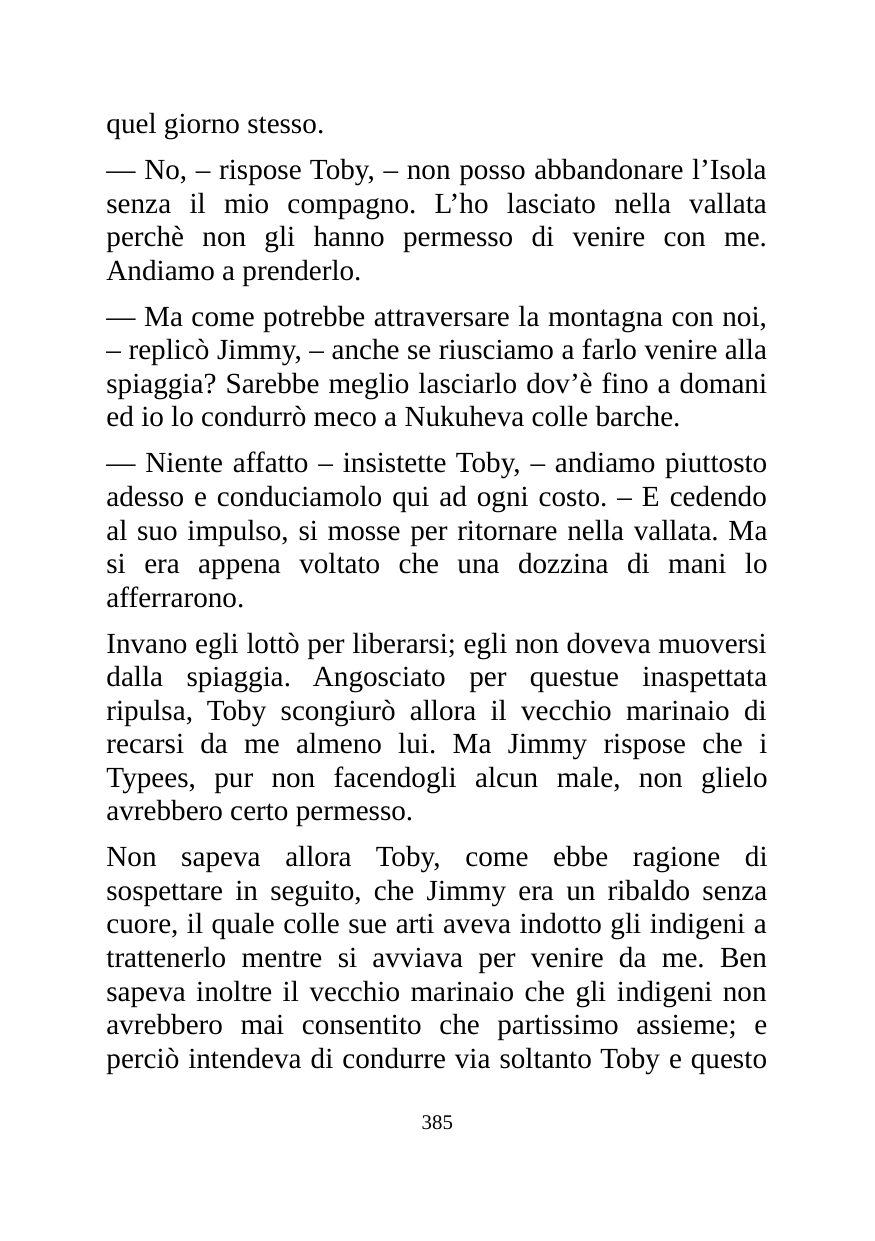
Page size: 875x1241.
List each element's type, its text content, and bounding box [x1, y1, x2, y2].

text — Niente affatto – insistette Toby, – andiamo piuttosto adesso e conduciamolo qui ad ogni costo. – E cedendo al suo impulso, si mosse per ritornare nella vallata. Ma si era appena voltato che una dozzina di mani lo afferrarono. [106, 446, 768, 613]
text Non sapeva allora Toby, come ebbe ragione di sospettare in seguito, che Jimmy era un ribaldo senza cuore, il quale colle sue arti aveva indotto gli indigeni a trattenerlo mentre si avviava per venire da me. Ben sapeva inoltre il vecchio marinaio che gli indigeni non avrebbero mai consentito che partissimo assieme; e perciò intendeva di condurre via soltanto Toby e questo [106, 839, 768, 1074]
text — No, – rispose Toby, – non posso abbandonare l’Isola senza il mio compagno. L’ho lasciato nella vallata perchè non gli hanno permesso di venire con me. Andiamo a prenderlo. [106, 152, 768, 286]
text — Ma come potrebbe attraversare la montagna con noi, – replicò Jimmy, – anche se riusciamo a farlo venire alla spiaggia? Sarebbe meglio lasciarlo dov’è fino a domani ed io lo condurrò meco a Nukuheva colle barche. [106, 299, 768, 433]
text Invano egli lottò per liberarsi; egli non doveva muoversi dalla spiaggia. Angosciato per questue inaspettata ripulsa, Toby scongiurò allora il vecchio marinaio di recarsi da me almeno lui. Ma Jimmy rispose che i Typees, pur non facendogli alcun male, non glielo avrebbero certo permesso. [106, 626, 768, 827]
text quel giorno stesso. [106, 106, 768, 140]
